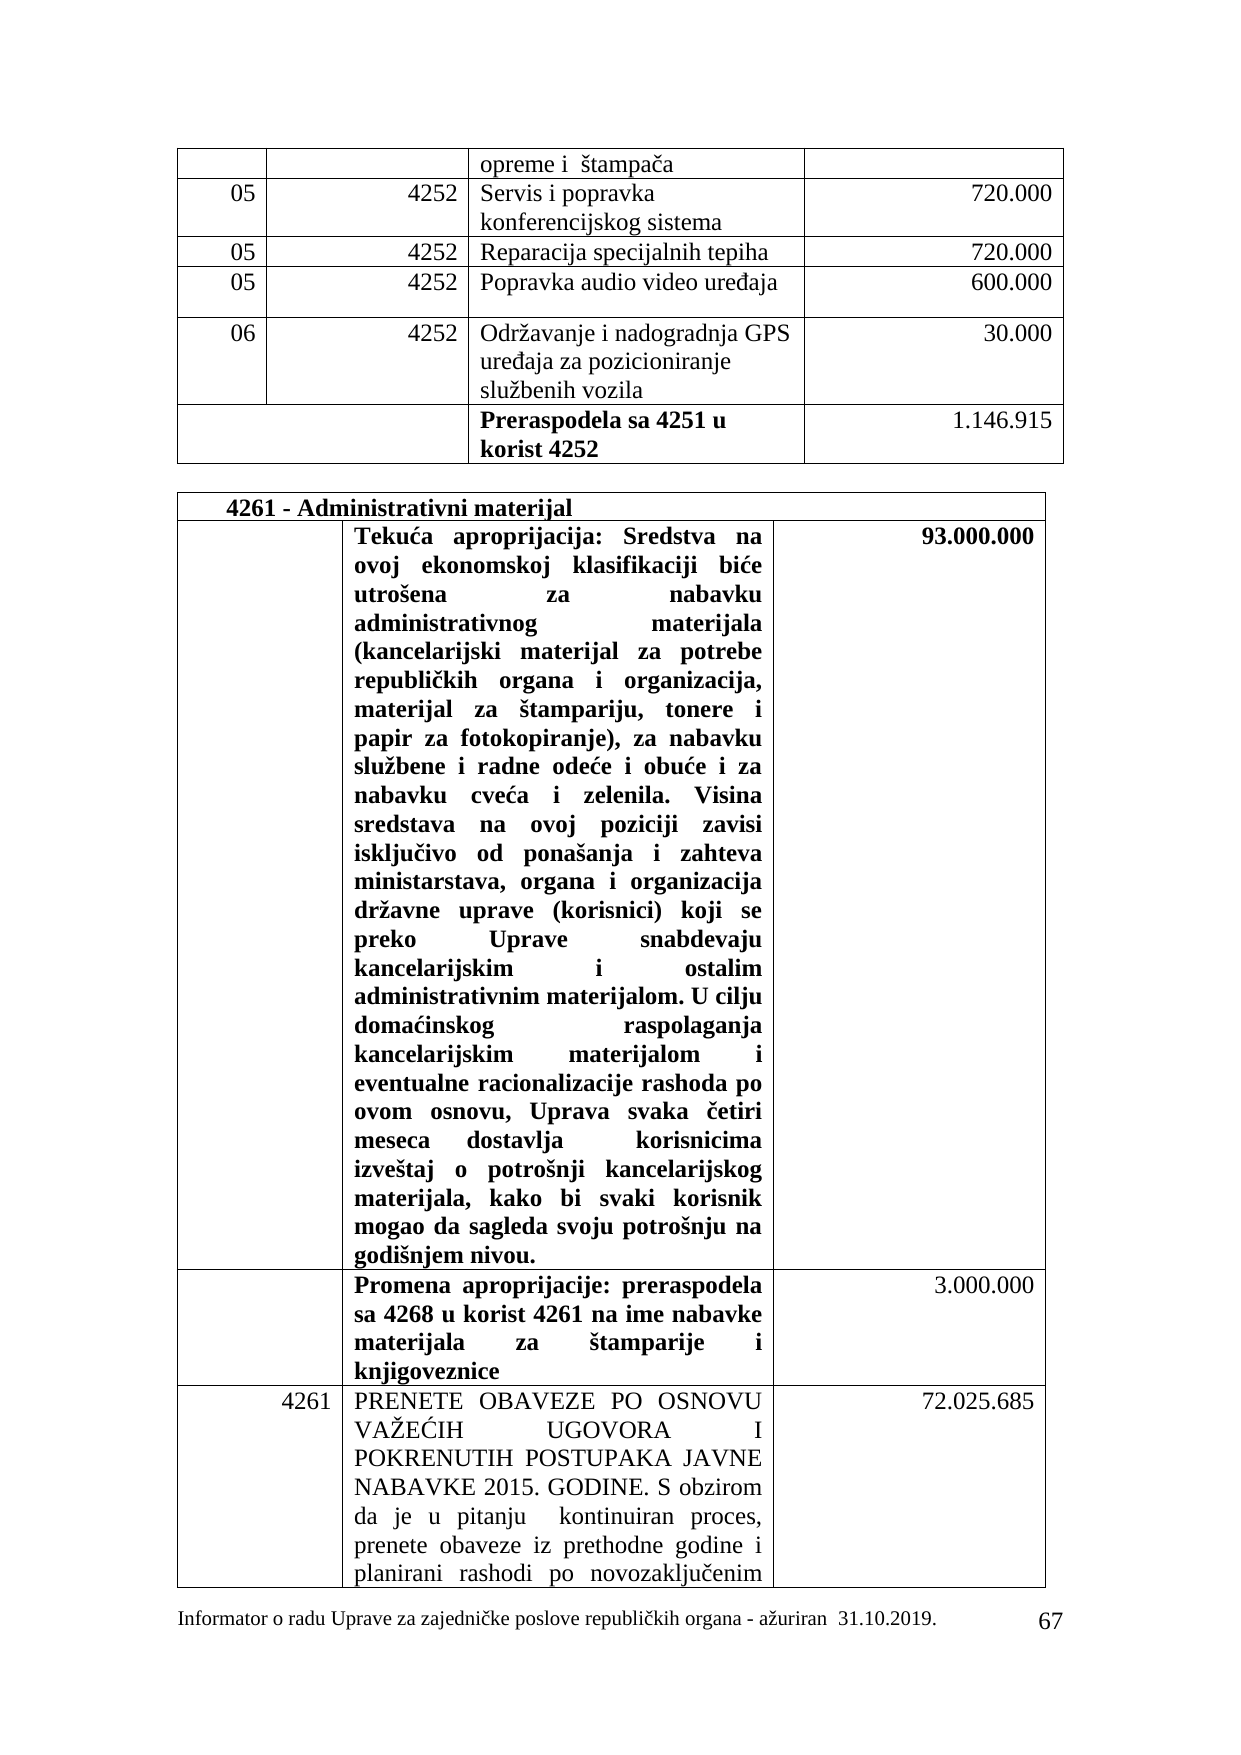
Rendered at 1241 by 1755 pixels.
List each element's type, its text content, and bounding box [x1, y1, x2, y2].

table_cell [805, 149, 1063, 177]
table_cell 05 [178, 267, 266, 317]
table_cell 4261 [178, 1386, 342, 1587]
table_cell 4252 [267, 318, 468, 404]
table_cell 720.000 [805, 237, 1063, 266]
table_cell Promena aproprijacije: preraspodela sa 4268 u korist 4261 na ime nabavke materijala za štamparije i knjigoveznice [343, 1270, 773, 1385]
table_cell Tekuća aproprijacija: Sredstva na ovoj ekonomskoj klasifikaciji biće utrošena za nabavku administrativnog materijala (kancelarijski materijal za potrebe republičkih organa i organizacija, materijal za štampariju, tonere i papir za fotokopiranje), za nabavku službene i radne odeće i obuće i za nabavku cveća i zelenila. Visina sredstava na ovoj poziciji zavisi isklјučivo od ponašanja i zahteva ministarstava, organa i organizacija državne uprave (korisnici) koji se preko Uprave snabdevaju kancelarijskim i ostalim administrativnim materijalom. U cilјu domaćinskog raspolaganja kancelarijskim materijalom i eventualne racionalizacije rashoda po ovom osnovu, Uprava svaka četiri meseca dostavlјa korisnicima izveštaj o potrošnji kancelarijskog materijala, kako bi svaki korisnik mogao da sagleda svoju potrošnju na godišnjem nivou. [343, 521, 773, 1269]
table_cell Održavanje i nadogradnja GPS uređaja za pozicioniranje službenih vozila [469, 318, 804, 404]
table_cell 30.000 [805, 318, 1063, 404]
table_cell [178, 405, 468, 462]
table_cell PRENETE OBAVEZE PO OSNOVU VAŽEĆIH UGOVORA I POKRENUTIH POSTUPAKA JAVNE NABAVKE 2015. GODINE. S obzirom da je u pitanju kontinuiran proces, prenete obaveze iz prethodne godine i planirani rashodi po novozaklјučenim [343, 1386, 773, 1587]
table_cell 06 [178, 318, 266, 404]
table_cell opreme i štampača [469, 149, 804, 177]
table_cell [267, 149, 468, 177]
table_cell 4252 [267, 267, 468, 317]
table_cell [178, 521, 342, 1269]
table_cell 93.000.000 [774, 521, 1045, 1269]
table_cell 720.000 [805, 179, 1063, 236]
table_cell Servis i popravka konferencijskog sistema [469, 179, 804, 236]
table_cell 3.000.000 [774, 1270, 1045, 1385]
table_cell Preraspodela sa 4251 u korist 4252 [469, 405, 804, 462]
table_cell 600.000 [805, 267, 1063, 317]
table_cell 4252 [267, 237, 468, 266]
table_cell Reparacija specijalnih tepiha [469, 237, 804, 266]
table_header 4261 - Administrativni materijal [178, 493, 1045, 520]
table_cell 72.025.685 [774, 1386, 1045, 1587]
table_cell 1.146.915 [805, 405, 1063, 462]
table_cell 4252 [267, 179, 468, 236]
table_cell [178, 149, 266, 177]
table_cell 05 [178, 179, 266, 236]
table_cell Popravka audio video uređaja [469, 267, 804, 317]
table_cell 05 [178, 237, 266, 266]
table_cell [178, 1270, 342, 1385]
